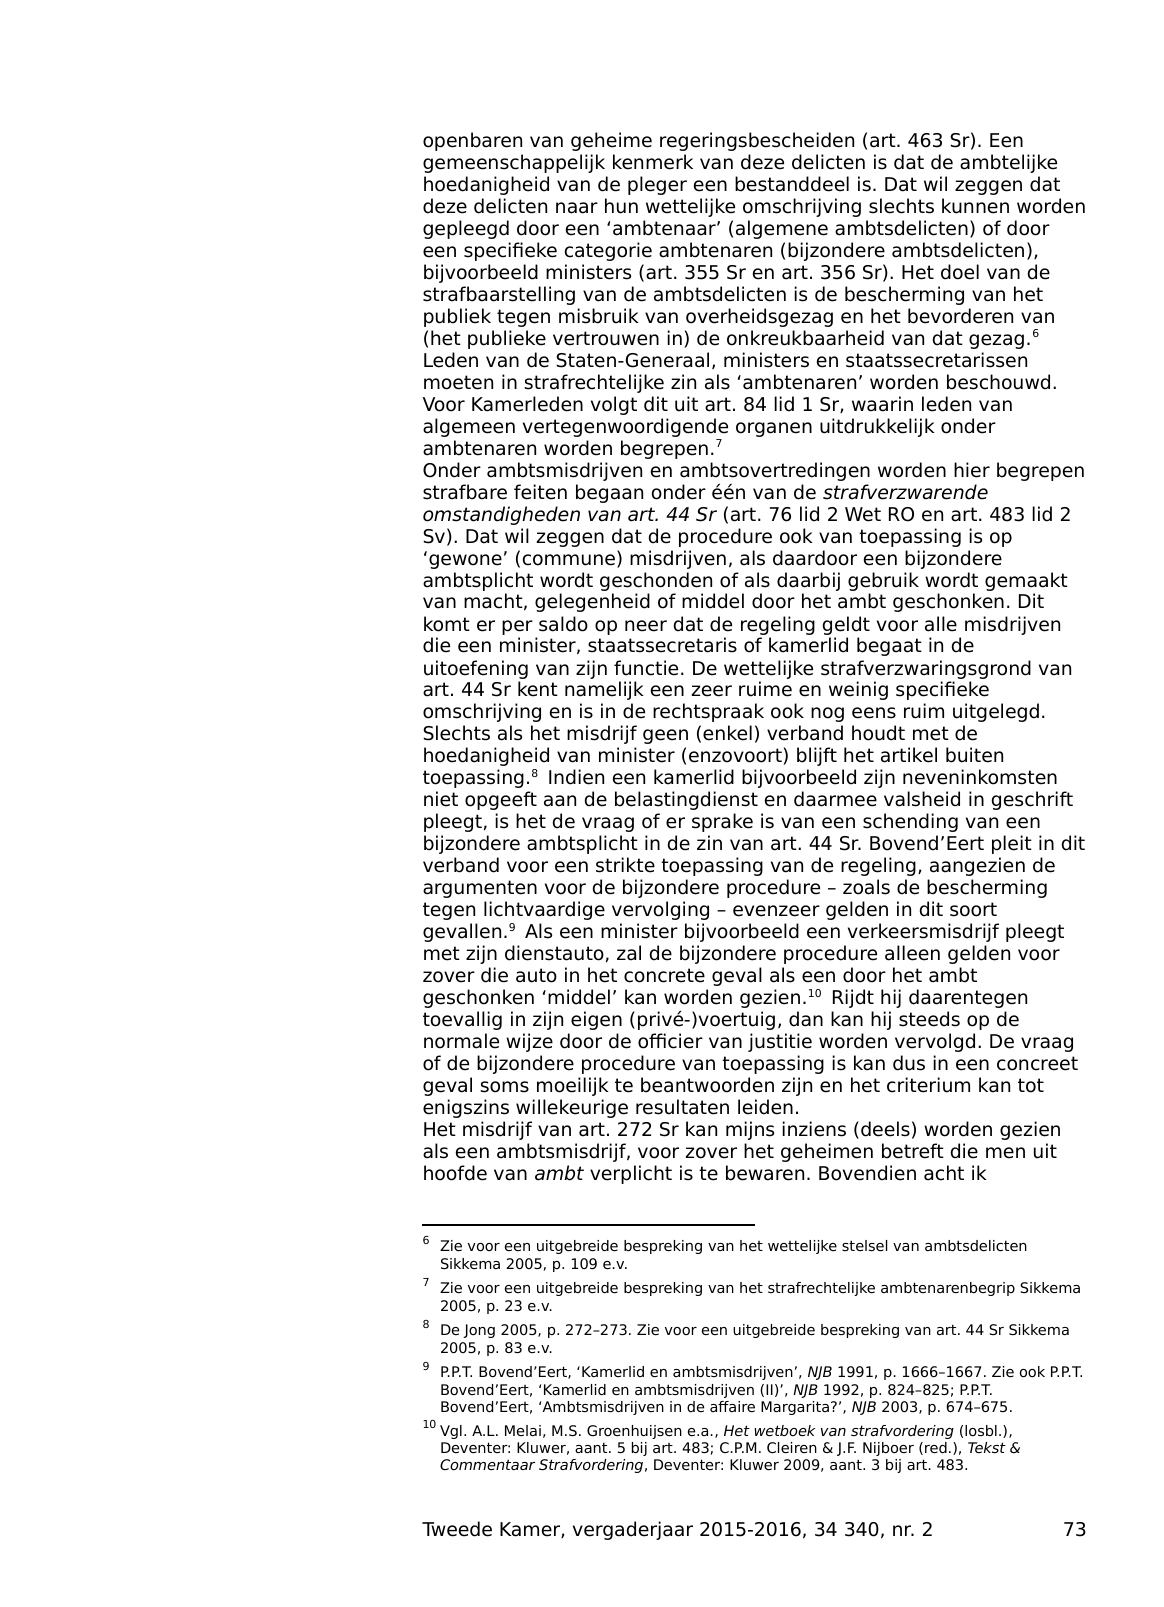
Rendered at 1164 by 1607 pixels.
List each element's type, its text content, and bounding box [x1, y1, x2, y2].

text openbaren van geheime regeringsbescheiden (art. 463 Sr). Een gemeenschappelijk kenmerk van deze delicten is dat de ambtelijke hoedanigheid van de pleger een bestanddeel is. Dat wil zeggen dat deze delicten naar hun wettelijke omschrijving slechts kunnen worden gepleegd door een ‘ambtenaar’ (algemene ambtsdelicten) of door een specifieke categorie ambtenaren (bijzondere ambtsdelicten), bijvoorbeeld ministers (art. 355 Sr en art. 356 Sr). Het doel van de strafbaarstelling van de ambtsdelicten is de bescherming van het publiek tegen misbruik van overheidsgezag en het bevorderen van (het publieke vertrouwen in) de onkreukbaarheid van dat gezag. Leden van de Staten-Generaal, ministers en staatssecretarissen moeten in strafrechtelijke zin als ‘ambtenaren’ worden beschouwd. Voor Kamerleden volgt dit uit art. 84 lid 1 Sr, waarin leden van algemeen vertegenwoordigende organen uitdrukkelijk onder ambtenaren worden begrepen. [422, 130, 1087, 459]
text Vgl. A.L. Melai, M.S. Groenhuijsen e.a., Het wetboek van strafvordering (losbl.), Deventer: Kluwer, aant. 5 bij art. 483; C.P.M. Cleiren & J.F. Nijboer (red.), Tekst & Commentaar Strafvordering, Deventer: Kluwer 2009, aant. 3 bij art. 483. [422, 1418, 1087, 1474]
text Zie voor een uitgebreide bespreking van het strafrechtelijke ambtenarenbegrip Sikkema 2005, p. 23 e.v. [422, 1276, 1087, 1315]
text Het misdrijf van art. 272 Sr kan mijns inziens (deels) worden gezien als een ambtsmisdrijf, voor zover het geheimen betreft die men uit hoofde van ambt verplicht is te bewaren. Bovendien acht ik [422, 1119, 1087, 1185]
text P.P.T. Bovend’Eert, ‘Kamerlid en ambtsmisdrijven’, NJB 1991, p. 1666–1667. Zie ook P.P.T. Bovend’Eert, ‘Kamerlid en ambtsmisdrijven (II)’, NJB 1992, p. 824–825; P.P.T. Bovend’Eert, ‘Ambtsmisdrijven in de affaire Margarita?’, NJB 2003, p. 674–675. [422, 1360, 1087, 1416]
text De Jong 2005, p. 272–273. Zie voor een uitgebreide bespreking van art. 44 Sr Sikkema 2005, p. 83 e.v. [422, 1318, 1087, 1357]
text Onder ambtsmisdrijven en ambtsovertredingen worden hier begrepen strafbare feiten begaan onder één van de strafverzwarende omstandigheden van art. 44 Sr (art. 76 lid 2 Wet RO en art. 483 lid 2 Sv). Dat wil zeggen dat de procedure ook van toepassing is op ‘gewone’ (commune) misdrijven, als daardoor een bijzondere ambtsplicht wordt geschonden of als daarbij gebruik wordt gemaakt van macht, gelegenheid of middel door het ambt geschonken. Dit komt er per saldo op neer dat de regeling geldt voor alle misdrijven die een minister, staatssecretaris of kamerlid begaat in de uitoefening van zijn functie. De wettelijke strafverzwaringsgrond van art. 44 Sr kent namelijk een zeer ruime en weinig specifieke omschrijving en is in de rechtspraak ook nog eens ruim uitgelegd. Slechts als het misdrijf geen (enkel) verband houdt met de hoedanigheid van minister (enzovoort) blijft het artikel buiten toepassing. Indien een kamerlid bijvoorbeeld zijn neveninkomsten niet opgeeft aan de belastingdienst en daarmee valsheid in geschrift pleegt, is het de vraag of er sprake is van een schending van een bijzondere ambtsplicht in de zin van art. 44 Sr. Bovend’Eert pleit in dit verband voor een strikte toepassing van de regeling, aangezien de argumenten voor de bijzondere procedure – zoals de bescherming tegen lichtvaardige vervolging – evenzeer gelden in dit soort gevallen. Als een minister bijvoorbeeld een verkeersmisdrijf pleegt met zijn dienstauto, zal de bijzondere procedure alleen gelden voor zover die auto in het concrete geval als een door het ambt geschonken ‘middel’ kan worden gezien. Rijdt hij daarentegen toevallig in zijn eigen (privé-)voertuig, dan kan hij steeds op de normale wijze door de officier van justitie worden vervolgd. De vraag of de bijzondere procedure van toepassing is kan dus in een concreet geval soms moeilijk te beantwoorden zijn en het criterium kan tot enigszins willekeurige resultaten leiden. [422, 459, 1087, 1119]
text Zie voor een uitgebreide bespreking van het wettelijke stelsel van ambtsdelicten Sikkema 2005, p. 109 e.v. [422, 1234, 1087, 1273]
